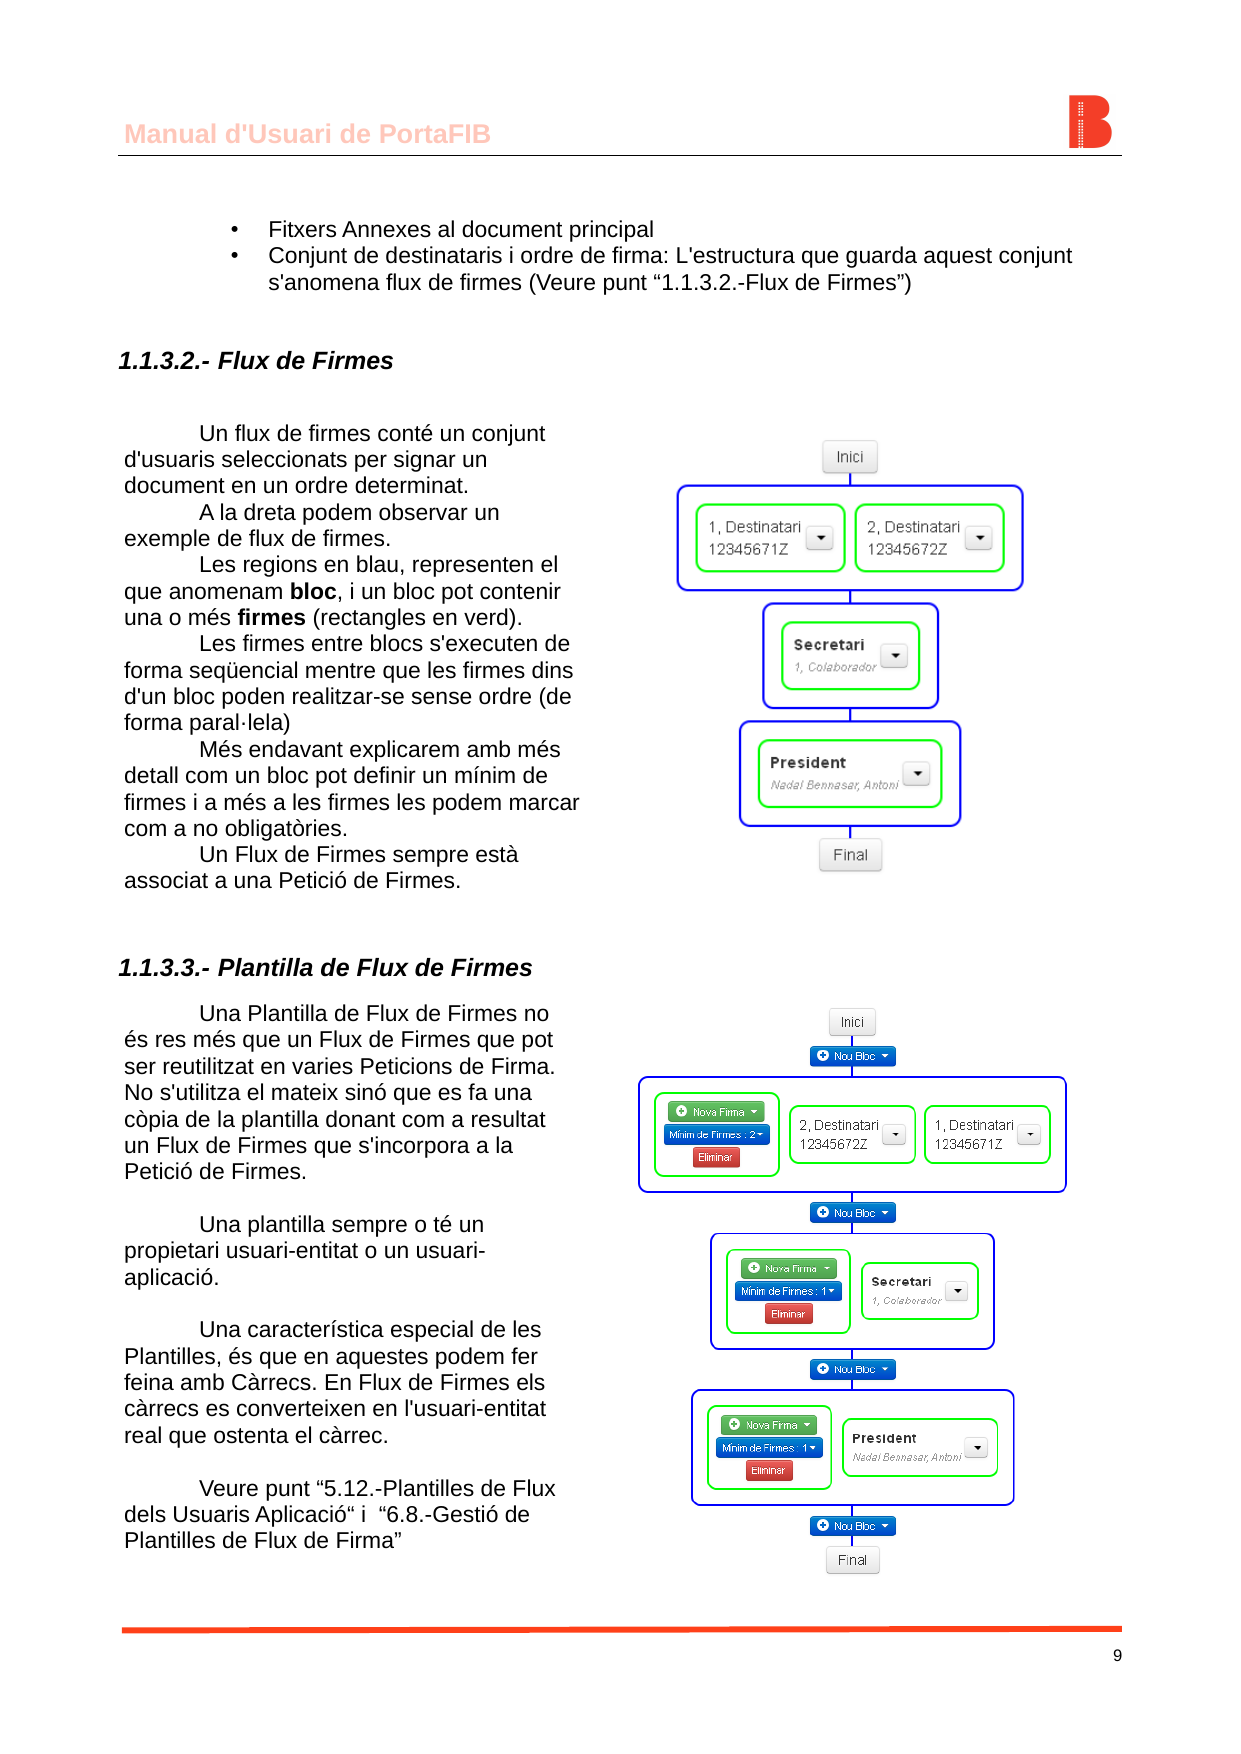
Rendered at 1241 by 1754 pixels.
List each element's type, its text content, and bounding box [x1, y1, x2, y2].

picture [660, 419, 1056, 896]
list Conjunt de destinataris i ordre de firma: L'estructura que guarda aquest conjunt s'anomena flux de firmes (Veure punt “1.1.3.2.-Flux de Firmes”) [231, 242, 1122, 295]
table_header Un flux de firmes conté un conjunt d'usuaris seleccionats per signar un document en un ordre determinat. A la dreta podem observar un exemple de flux de firmes. Les regions en blau, representen el que anomenam bloc, i un bloc pot contenir una o més firmes (rectangles en verd). Les firmes entre blocs s'executen de forma seqüencial mentre que les firmes dins d'un bloc poden realitzar-se sense ordre (de forma paral·lela) Més endavant explicarem amb més detall com un bloc pot definir un mínim de firmes i a més a les firmes les podem marcar com a no obligatòries. Un Flux de Firmes sempre està associat a una Petició de Firmes. [118, 414, 594, 902]
subtitle Plantilla de Flux de Firmes [118, 953, 1122, 982]
table_header [595, 414, 1122, 902]
table_header Una Plantilla de Flux de Firmes no és res més que un Flux de Firmes que pot ser reutilitzat en varies Peticions de Firma. No s'utilitza el mateix sinó que es fa una còpia de la plantilla donant com a resultat un Flux de Firmes que s'incorpora a la Petició de Firmes. Una plantilla sempre o té un propietari usuari-entitat o un usuari-aplicació. Una característica especial de les Plantilles, és que en aquestes podem fer feina amb Càrrecs. En Flux de Firmes els càrrecs es converteixen en l'usuari-entitat real que ostenta el càrrec. Veure punt “5.12.-Plantilles de Flux dels Usuaris Aplicació“ i “6.8.-Gestió de Plantilles de Flux de Firma” [118, 994, 572, 1590]
picture [1063, 94, 1117, 150]
list Fitxers Annexes al document principal [231, 216, 1122, 242]
subtitle Flux de Firmes [118, 346, 1122, 375]
table_header [573, 994, 1122, 1590]
picture [614, 1000, 1081, 1585]
